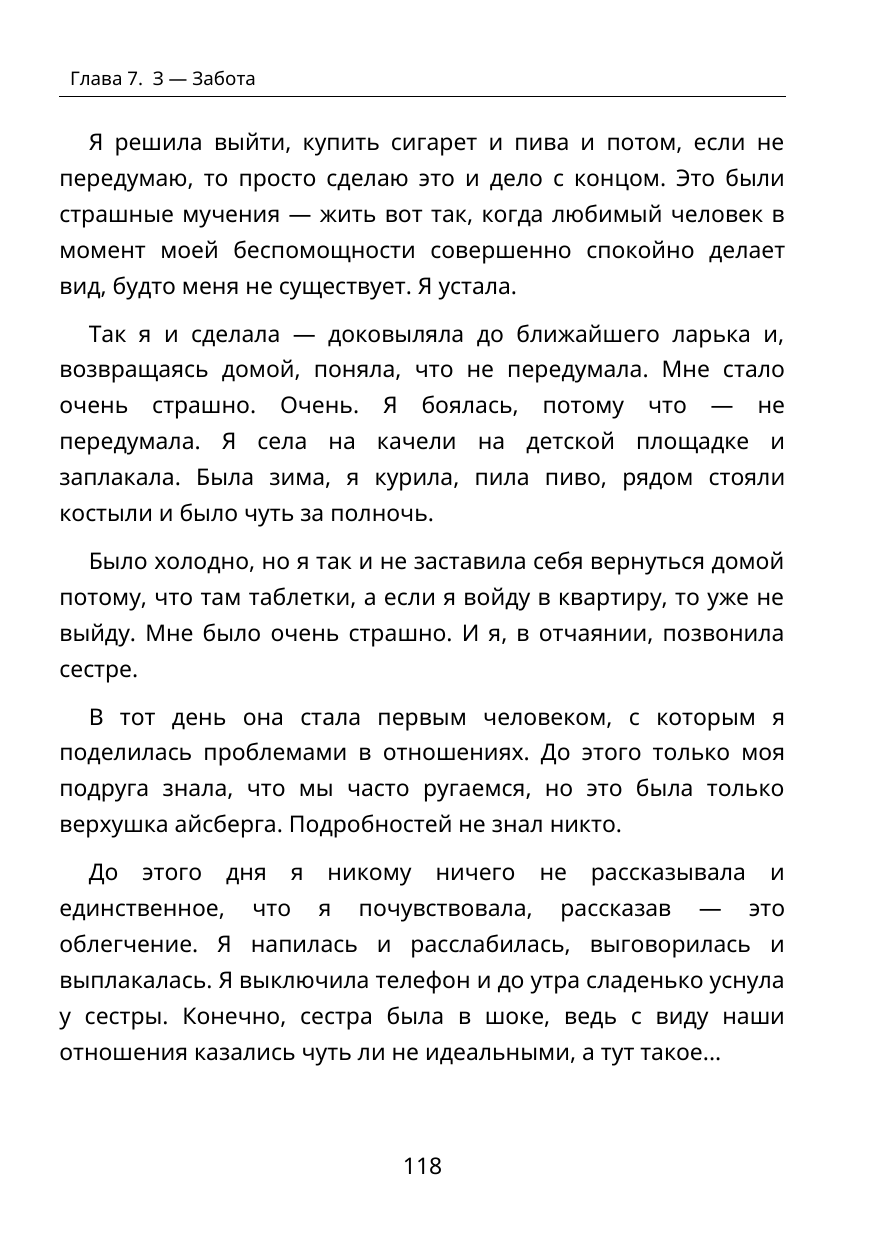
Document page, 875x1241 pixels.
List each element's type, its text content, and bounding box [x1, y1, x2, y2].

text До этого дня я никому ничего не рассказывала и единственное, что я почувствовала, рассказав — это облегчение. Я напилась и расслабилась, выговорилась и выплакалась. Я выключила телефон и до утра сладенько уснула у сестры. Конечно, сестра была в шоке, ведь с виду наши отношения казались чуть ли не идеальными, а тут такое... [59, 856, 786, 1067]
text Я решила выйти, купить сигарет и пива и потом, если не передумаю, то просто сделаю это и дело с концом. Это были страшные мучения — жить вот так, когда любимый человек в момент моей беспомощности совершенно спокойно делает вид, будто меня не существует. Я устала. [59, 126, 786, 301]
text Так я и сделала — доковыляла до ближайшего ларька и, возвращаясь домой, поняла, что не передумала. Мне стало очень страшно. Очень. Я боялась, потому что — не передумала. Я села на качели на детской площадке и заплакала. Была зима, я курила, пила пиво, рядом стояли костыли и было чуть за полночь. [59, 317, 786, 528]
text Было холодно, но я так и не заставила себя вернуться домой потому, что там таблетки, а если я войду в квартиру, то уже не выйду. Мне было очень страшно. И я, в отчаянии, позвонила сестре. [59, 545, 786, 684]
text В тот день она стала первым человеком, с которым я поделилась проблемами в отношениях. До этого только моя подруга знала, что мы часто ругаемся, но это была только верхушка айсберга. Подробностей не знал никто. [59, 700, 786, 839]
